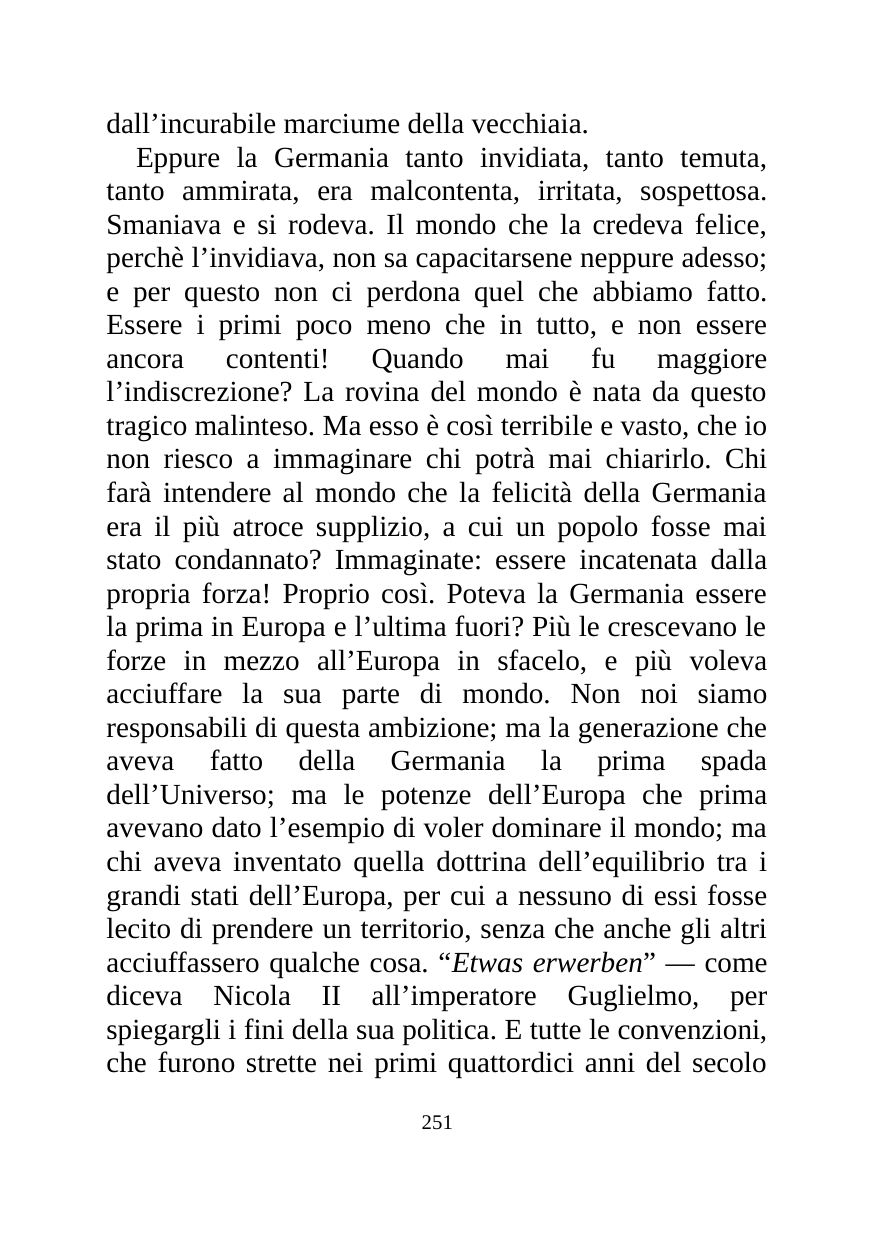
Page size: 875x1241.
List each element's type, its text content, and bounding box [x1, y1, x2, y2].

text dall’incurabile marciume della vecchiaia. [106, 106, 768, 140]
text Eppure la Germania tanto invidiata, tanto temuta, tanto ammirata, era malcontenta, irritata, sospettosa. Smaniava e si rodeva. Il mondo che la credeva felice, perchè l’invidiava, non sa capacitarsene neppure adesso; e per questo non ci perdona quel che abbiamo fatto. Essere i primi poco meno che in tutto, e non essere ancora contenti! Quando mai fu maggiore l’indiscrezione? La rovina del mondo è nata da questo tragico malinteso. Ma esso è così terribile e vasto, che io non riesco a immaginare chi potrà mai chiarirlo. Chi farà intendere al mondo che la felicità della Germania era il più atroce supplizio, a cui un popolo fosse mai stato condannato? Immaginate: essere incatenata dalla propria forza! Proprio così. Poteva la Germania essere la prima in Europa e l’ultima fuori? Più le crescevano le forze in mezzo all’Europa in sfacelo, e più voleva acciuffare la sua parte di mondo. Non noi siamo responsabili di questa ambizione; ma la generazione che aveva fatto della Germania la prima spada dell’Universo; ma le potenze dell’Europa che prima avevano dato l’esempio di voler dominare il mondo; ma chi aveva inventato quella dottrina dell’equilibrio tra i grandi stati dell’Europa, per cui a nessuno di essi fosse lecito di prendere un territorio, senza che anche gli altri acciuffassero qualche cosa. “Etwas erwerben” — come diceva Nicola II all’imperatore Guglielmo, per spiegargli i fini della sua politica. E tutte le convenzioni, che furono strette nei primi quattordici anni del secolo [106, 140, 768, 1079]
